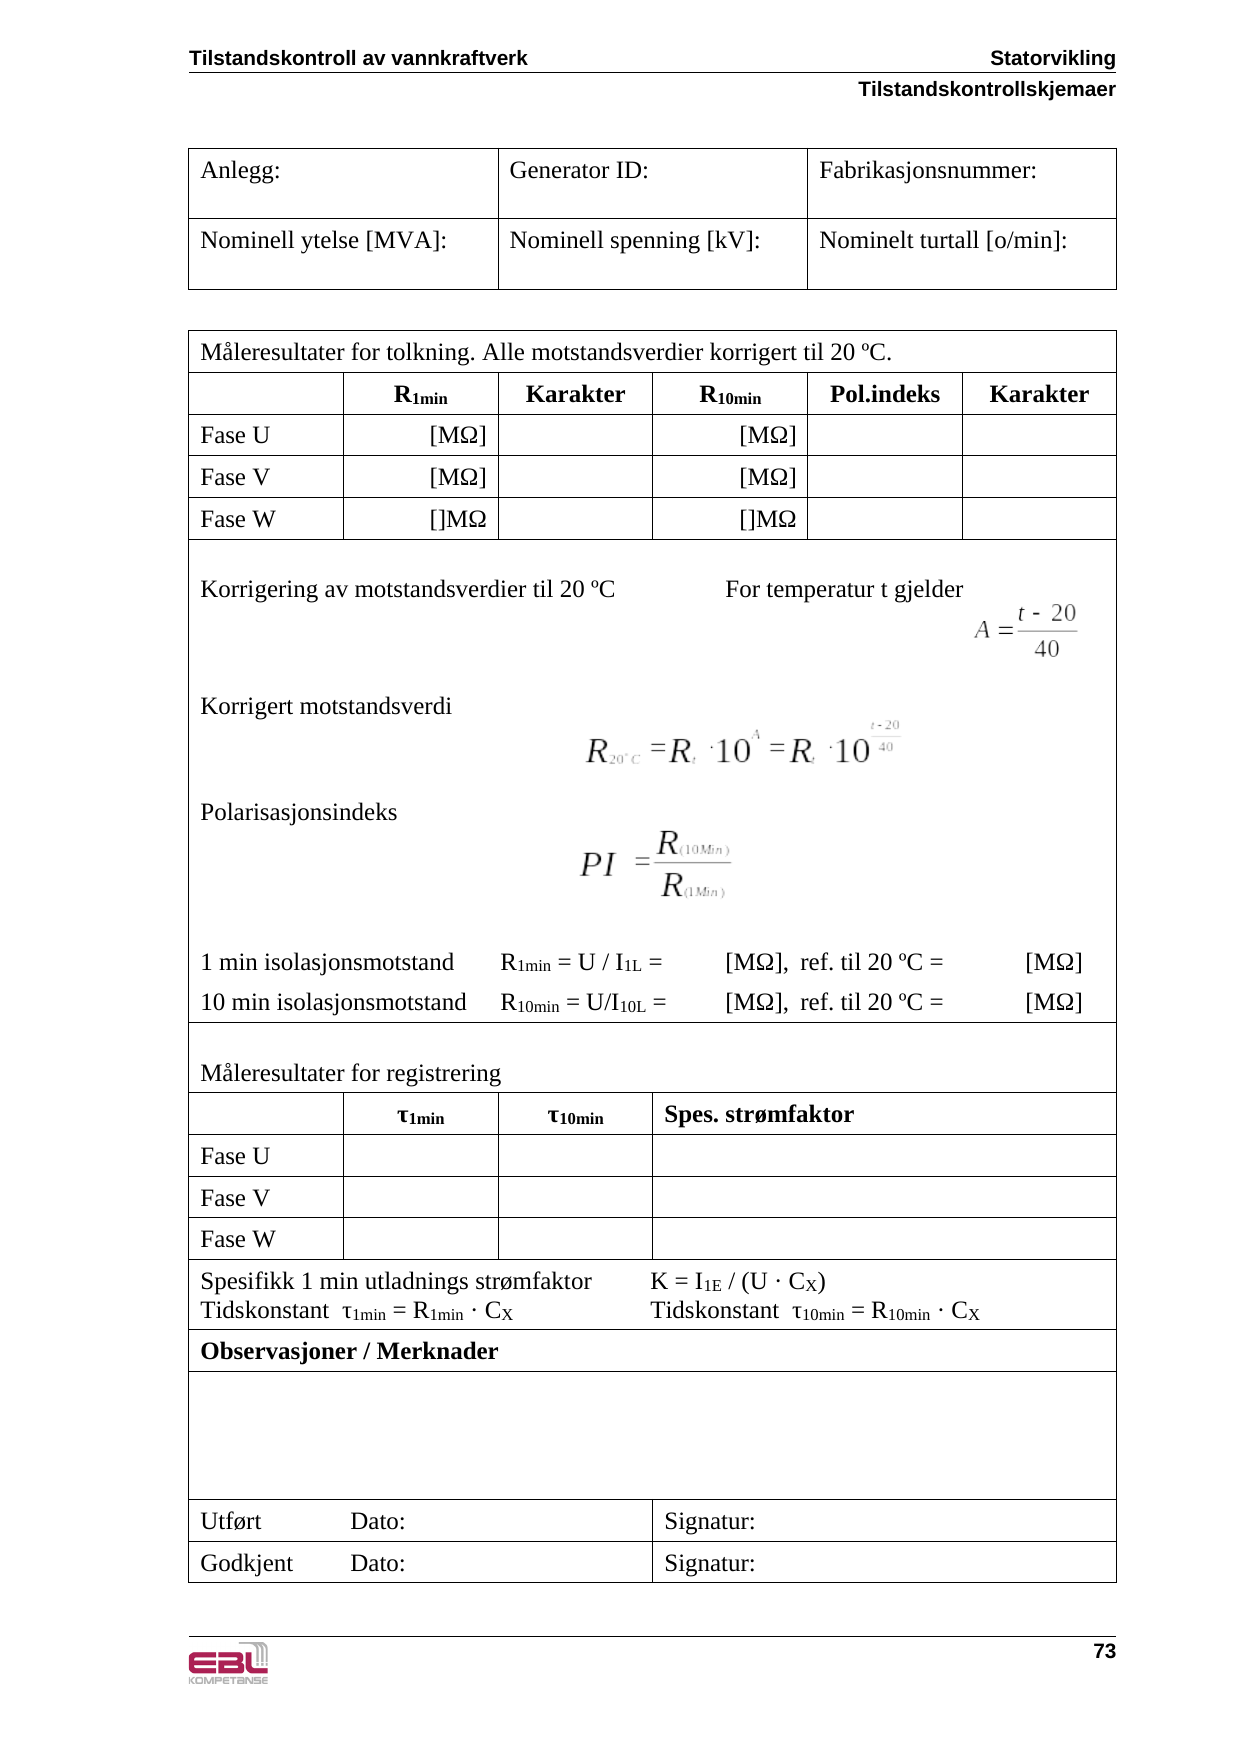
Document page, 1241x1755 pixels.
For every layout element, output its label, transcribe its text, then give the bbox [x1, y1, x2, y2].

table_cell Korrigering av motstandsverdier til 20 ºC For temperatur t gjelder Korrigert motstandsverdi Polarisasjonsindeks [189, 540, 1116, 941]
table_cell R1min [344, 373, 498, 413]
table_cell [499, 456, 652, 497]
table_cell Observasjoner / Merknader [189, 1330, 1116, 1371]
table_cell τ10min [499, 1093, 652, 1134]
table_cell [189, 1093, 343, 1134]
table_cell [808, 498, 962, 538]
table_cell [963, 415, 1116, 455]
table_cell Nominell spenning [kV]: [499, 219, 807, 288]
table_cell Pol.indeks [808, 373, 962, 413]
table_cell [189, 290, 1116, 330]
table_cell [808, 456, 962, 497]
table_cell [344, 1135, 498, 1176]
table_cell Måleresultater for tolkning. Alle motstandsverdier korrigert til 20 ºC. [189, 331, 1116, 372]
table_cell [653, 1135, 1116, 1176]
table_cell 10 min isolasjonsmotstand R10min = U/I10L = [MΩ], ref. til 20 ºC = [MΩ] [189, 981, 1116, 1022]
table_cell Signatur: [653, 1500, 1116, 1541]
table_cell Spesifikk 1 min utladnings strømfaktor K = I1E / (U · CX) Tidskonstant τ1min = R1min · CX Tidskonstant τ10min = R10min · CX [189, 1260, 1116, 1329]
table_cell [653, 1218, 1116, 1259]
table_cell Nominelt turtall [o/min]: [808, 219, 1116, 288]
table_cell [MΩ] [344, 415, 498, 455]
table_cell Fase U [189, 1135, 343, 1176]
table_cell Nominell ytelse [MVA]: [189, 219, 498, 288]
table_cell [499, 415, 652, 455]
table_cell [499, 1135, 652, 1176]
table_cell [189, 373, 343, 413]
table_cell 1 min isolasjonsmotstand R1min = U / I1L = [MΩ], ref. til 20 ºC = [MΩ] [189, 941, 1116, 981]
table_cell Karakter [963, 373, 1116, 413]
table_cell [MΩ] [653, 415, 807, 455]
table_cell Godkjent Dato: [189, 1542, 652, 1582]
table_cell [963, 456, 1116, 497]
table_cell Fabrikasjonsnummer: [808, 149, 1116, 218]
table_cell [189, 1372, 1116, 1499]
table_cell Fase V [189, 1177, 343, 1217]
table_cell τ1min [344, 1093, 498, 1134]
table_cell [653, 1177, 1116, 1217]
table_cell Anlegg: [189, 149, 498, 218]
table_cell Fase V [189, 456, 343, 497]
table_cell [MΩ] [344, 456, 498, 497]
table_cell [MΩ] [653, 456, 807, 497]
table_cell [499, 1177, 652, 1217]
table_cell R10min [653, 373, 807, 413]
table_cell []MΩ [344, 498, 498, 538]
table_cell Utført Dato: [189, 1500, 652, 1541]
table_cell []MΩ [653, 498, 807, 538]
table_cell [499, 1218, 652, 1259]
table_cell Fase U [189, 415, 343, 455]
table_cell [499, 498, 652, 538]
table_cell Spes. strømfaktor [653, 1093, 1116, 1134]
table_cell Måleresultater for registrering [189, 1023, 1116, 1092]
table_cell Fase W [189, 1218, 343, 1259]
table_cell [963, 498, 1116, 538]
table_cell Generator ID: [499, 149, 807, 218]
table_cell Fase W [189, 498, 343, 538]
table_cell [344, 1218, 498, 1259]
table_cell [344, 1177, 498, 1217]
table_cell Karakter [499, 373, 652, 413]
table_cell Signatur: [653, 1542, 1116, 1582]
table_cell [808, 415, 962, 455]
